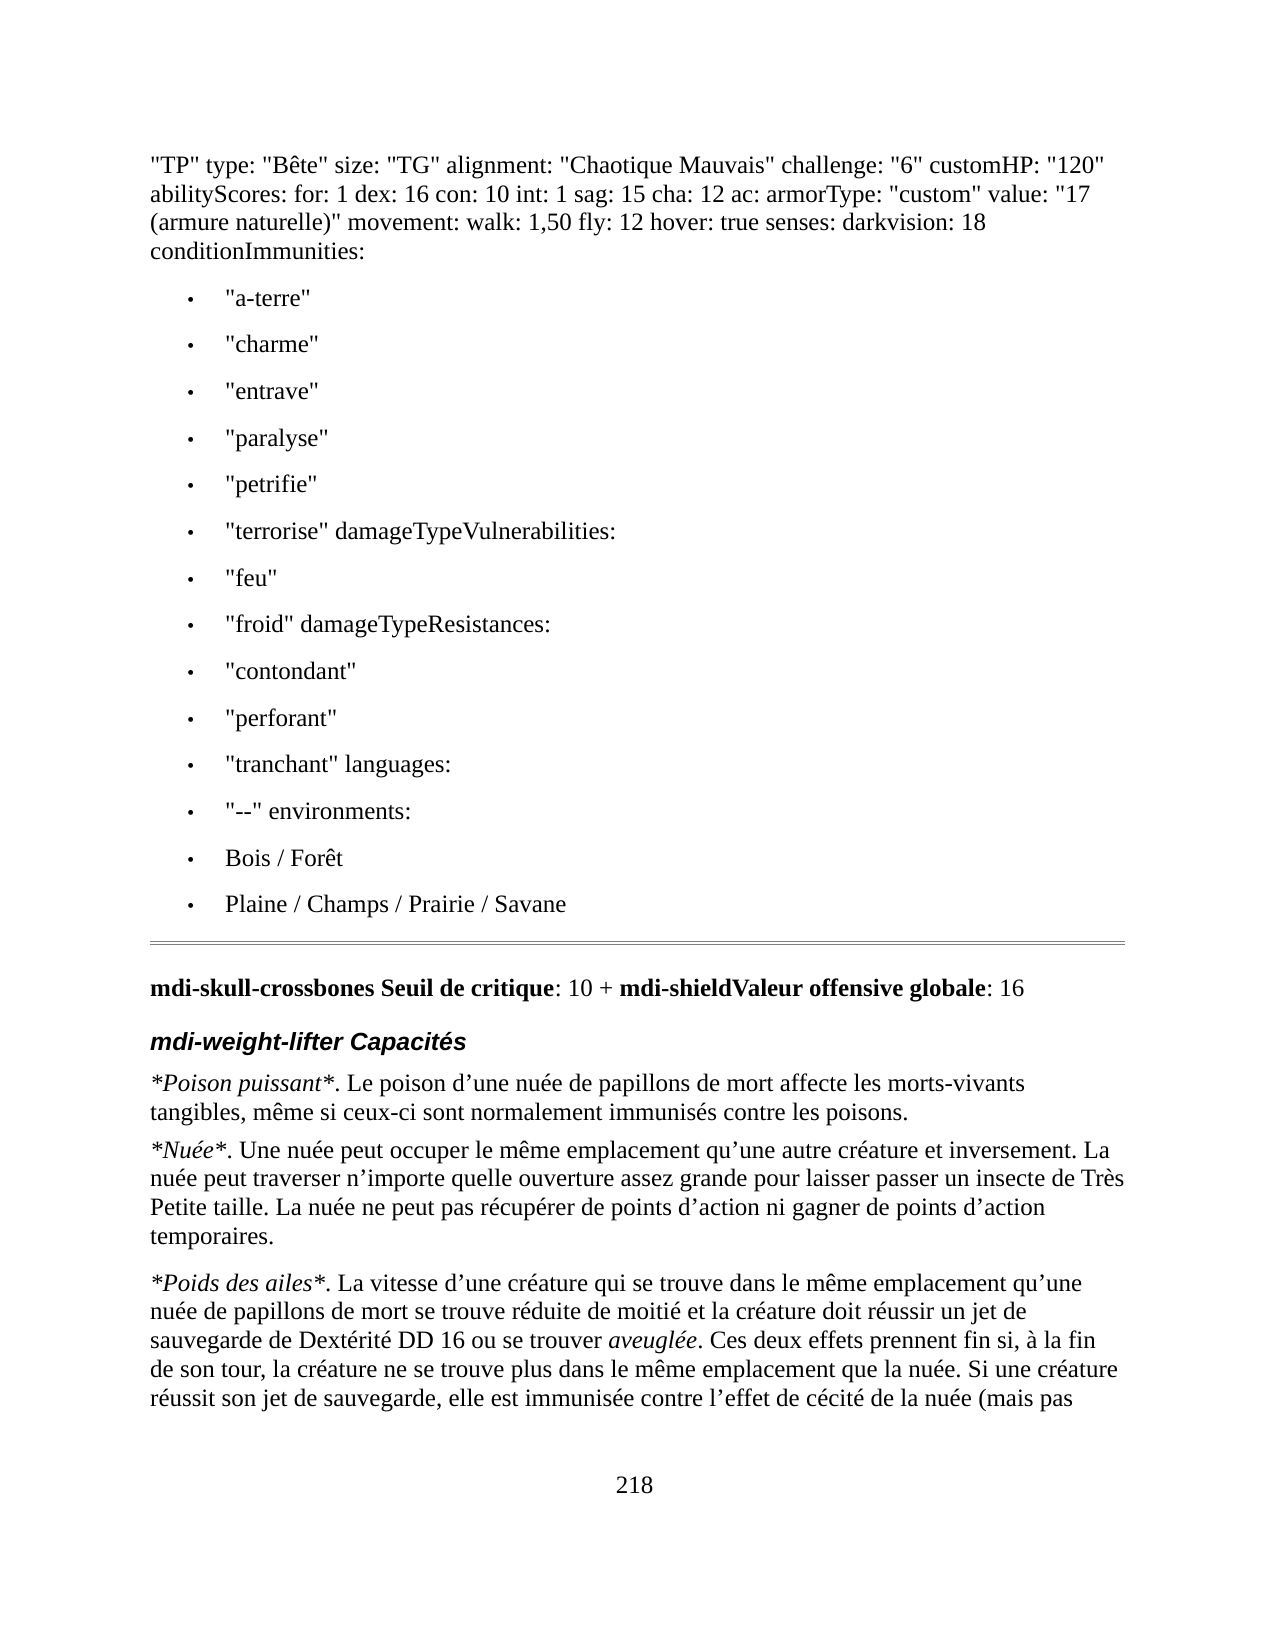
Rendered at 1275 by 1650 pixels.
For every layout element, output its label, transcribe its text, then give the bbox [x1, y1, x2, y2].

list "perforant" [187, 703, 1125, 732]
list "contondant" [187, 656, 1125, 685]
subtitle mdi-weight-lifter Capacités [150, 1027, 1125, 1056]
list "petrifie" [187, 469, 1125, 498]
list "feu" [187, 563, 1125, 592]
text "TP" type: "Bête" size: "TG" alignment: "Chaotique Mauvais" challenge: "6" customHP: "120" abilityScores: for: 1 dex: 16 con: 10 int: 1 sag: 15 cha: 12 ac: armorType: "custom" value: "17 (armure naturelle)" movement: walk: 1,50 fly: 12 hover: true senses: darkvision: 18 conditionImmunities: [150, 150, 1125, 265]
text mdi-skull-crossbones Seuil de critique: 10 + mdi-shieldValeur offensive globale: 16 [150, 973, 1125, 1002]
text *Nuée*. Une nuée peut occuper le même emplacement qu’une autre créature et inversement. La nuée peut traverser n’importe quelle ouverture assez grande pour laisser passer un insecte de Très Petite taille. La nuée ne peut pas récupérer de points d’action ni gagner de points d’action temporaires. [150, 1135, 1125, 1250]
list "charme" [187, 329, 1125, 358]
list Plaine / Champs / Prairie / Savane [187, 889, 1125, 918]
list "paralyse" [187, 423, 1125, 452]
list "a-terre" [187, 283, 1125, 312]
list "--" environments: [187, 796, 1125, 825]
list "froid" damageTypeResistances: [187, 609, 1125, 638]
list "terrorise" damageTypeVulnerabilities: [187, 516, 1125, 545]
text *Poison puissant*. Le poison d’une nuée de papillons de mort affecte les morts-vivants tangibles, même si ceux-ci sont normalement immunisés contre les poisons. [150, 1068, 1125, 1126]
text *Poids des ailes*. La vitesse d’une créature qui se trouve dans le même emplacement qu’une nuée de papillons de mort se trouve réduite de moitié et la créature doit réussir un jet de sauvegarde de Dextérité DD 16 ou se trouver aveuglée. Ces deux effets prennent fin si, à la fin de son tour, la créature ne se trouve plus dans le même emplacement que la nuée. Si une créature réussit son jet de sauvegarde, elle est immunisée contre l’effet de cécité de la nuée (mais pas [150, 1268, 1125, 1411]
list "entrave" [187, 376, 1125, 405]
list "tranchant" languages: [187, 749, 1125, 778]
list Bois / Forêt [187, 843, 1125, 872]
